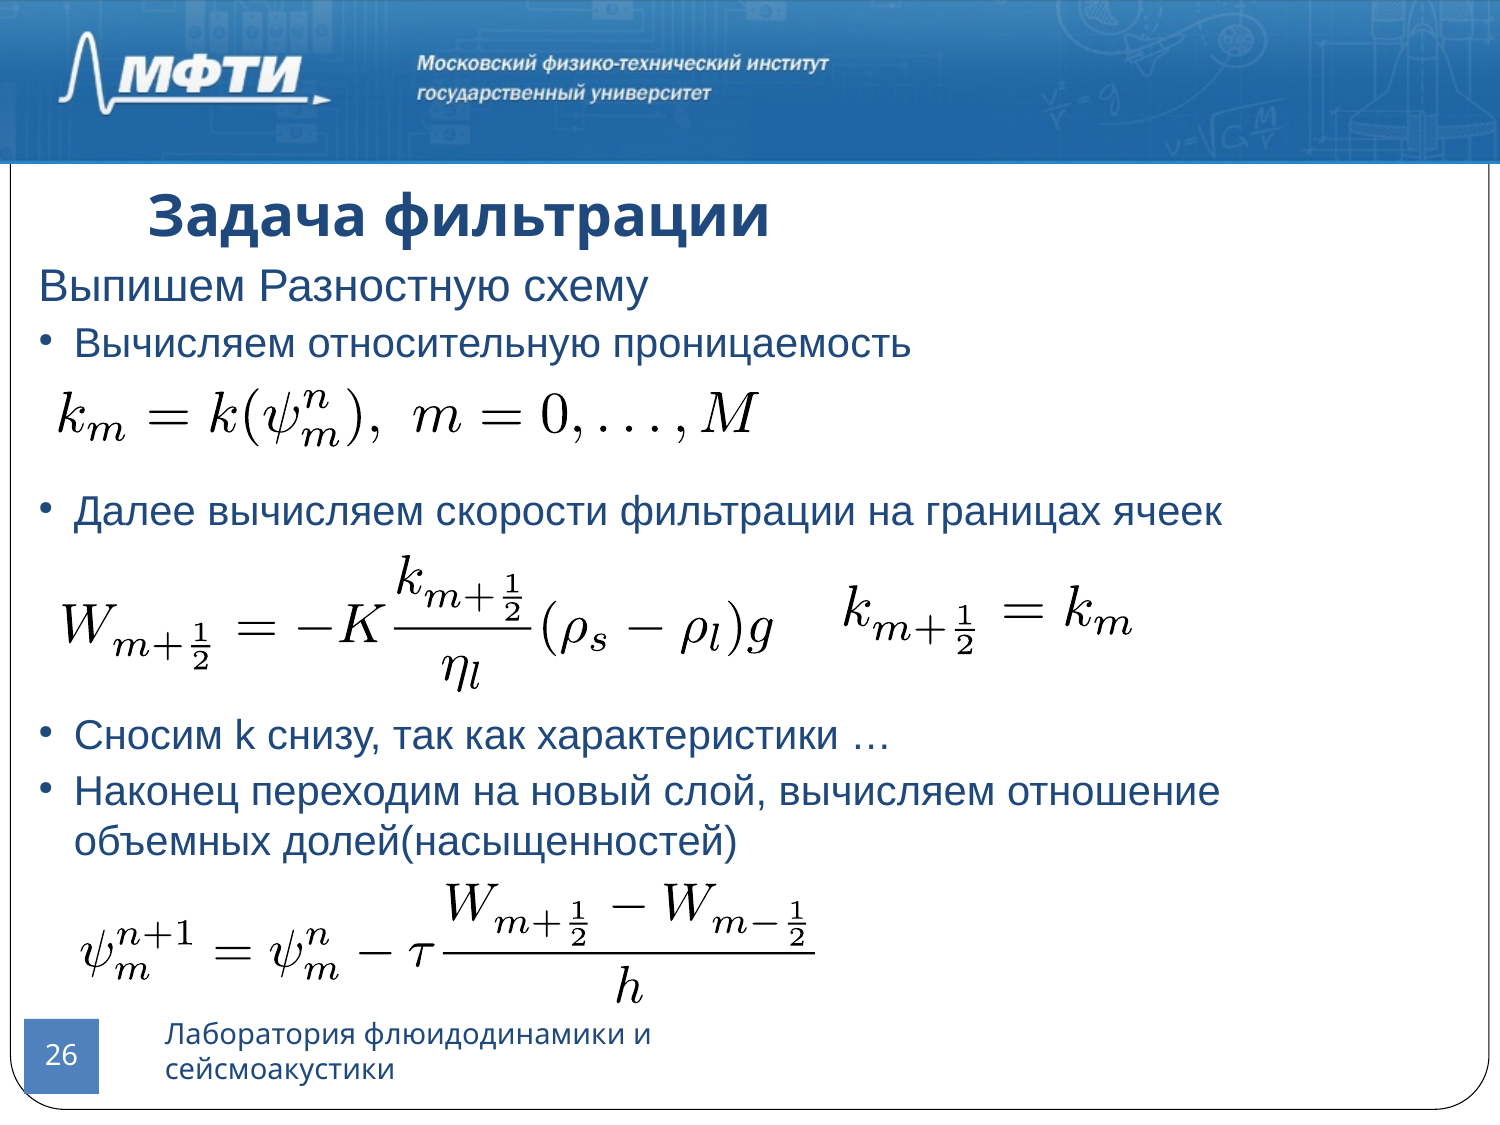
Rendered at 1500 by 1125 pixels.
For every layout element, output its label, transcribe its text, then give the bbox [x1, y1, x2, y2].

text_box [24, 1018, 99, 1094]
text_box [840, 585, 1134, 655]
text_box Лаборатория флюидодинамики и сейсмоакустики [150, 1012, 880, 1088]
text_box Выпишем Разностную схему Вычисляем относительную проницаемость Далее вычисляем скорости фильтрации на границах ячеек Сносим k снизу, так как характеристики … Наконец переходим на новый слой, вычисляем отношение объемных долей(насыщенностей) [23, 248, 1347, 957]
picture [0, 0, 1500, 164]
text_box [59, 555, 775, 693]
text_box [55, 388, 762, 447]
text_box Задача фильтрации [147, 160, 1425, 265]
text_box [79, 883, 815, 1004]
